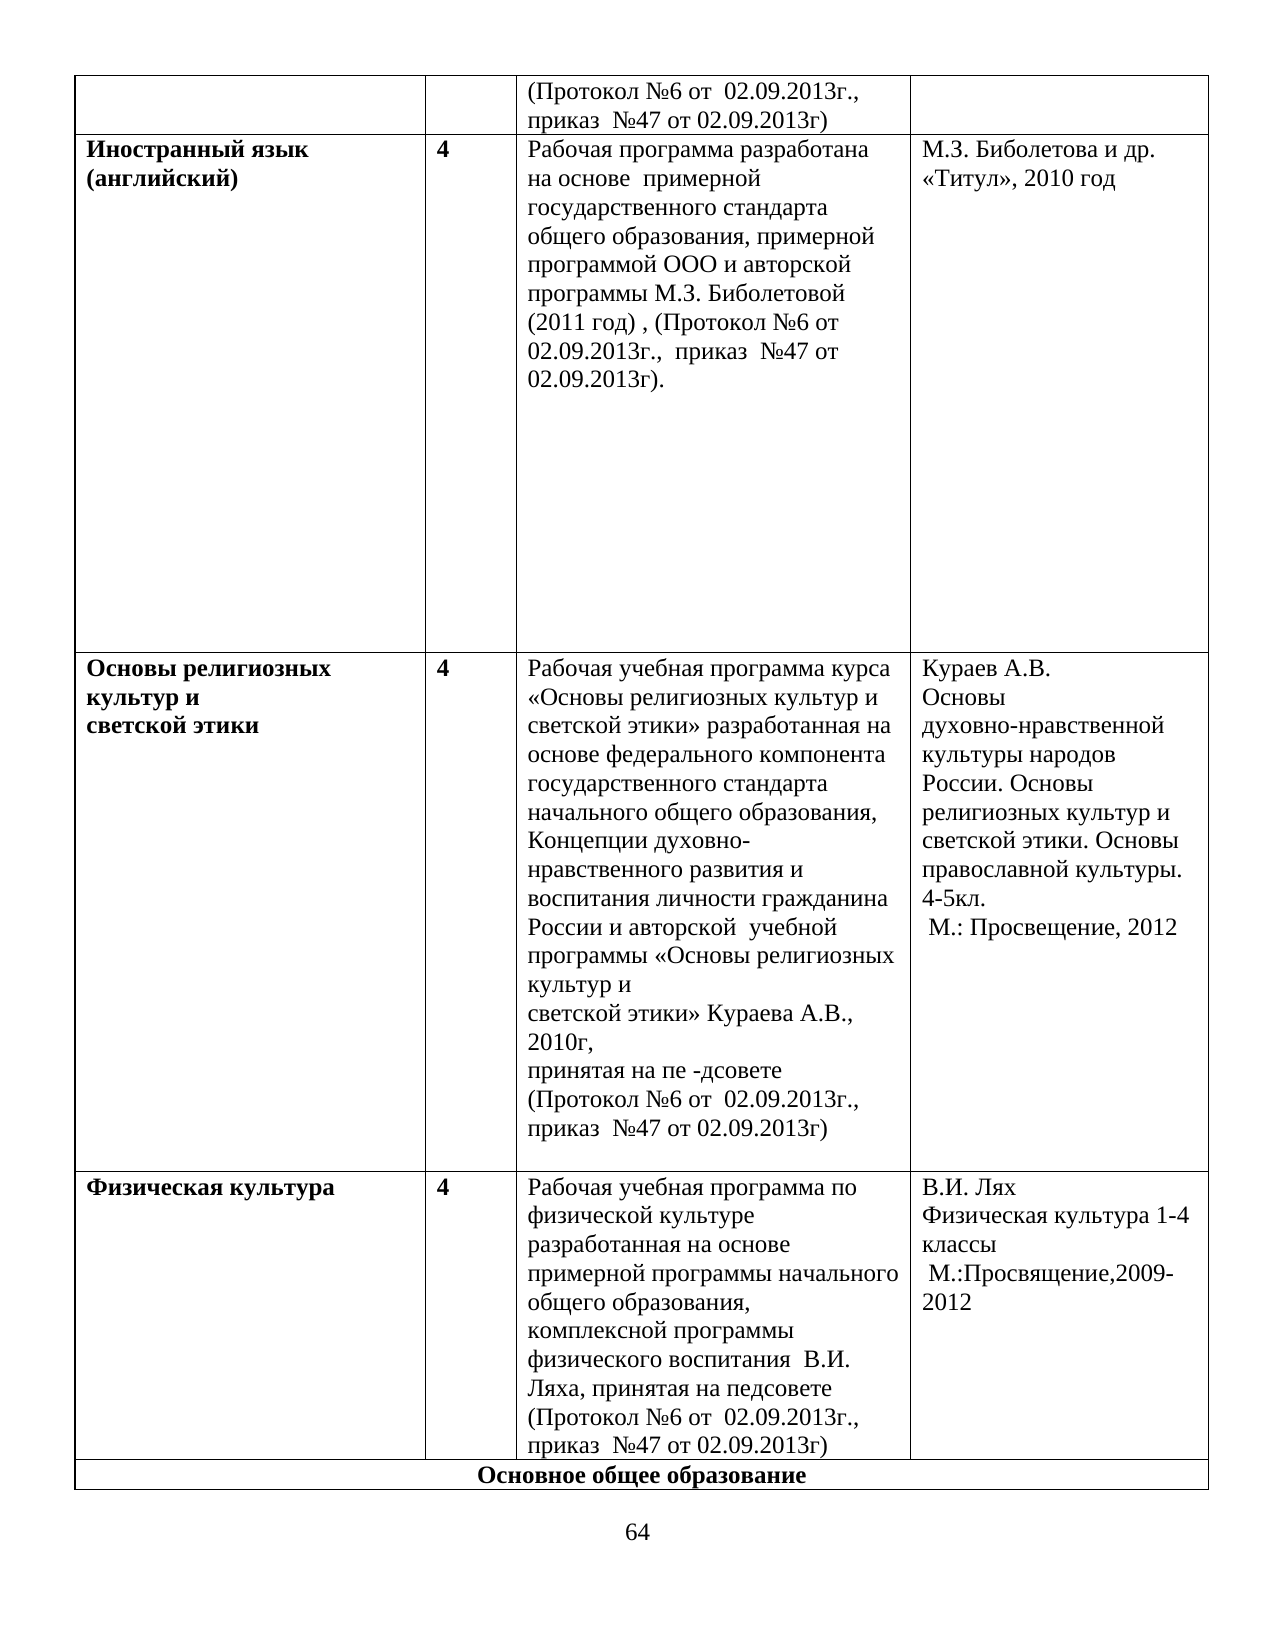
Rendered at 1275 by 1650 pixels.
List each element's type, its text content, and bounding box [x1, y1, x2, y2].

table_cell [426, 76, 516, 133]
table_cell [911, 76, 1208, 133]
table_cell Рабочая учебная программа курса «Основы религиозных культур и светской этики» разработанная на основе федерального компонента государственного стандарта начального общего образования, Концепции духовно-нравственного развития и воспитания личности гражданина России и авторской учебной программы «Основы религиозных культур и светской этики» Кураева А.В., 2010г, принятая на пе -дсовете (Протокол №6 от 02.09.2013г., приказ №47 от 02.09.2013г) [517, 653, 910, 1171]
table_cell 4 [426, 135, 516, 652]
table_cell Рабочая программа разработана на основе примерной государственного стандарта общего образования, примерной программой ООО и авторской программы М.З. Биболетовой (2011 год) , (Протокол №6 от 02.09.2013г., приказ №47 от 02.09.2013г). [517, 135, 910, 652]
table_cell В.И. Лях Физическая культура 1-4 классы М.:Просвящение,2009-2012 [911, 1172, 1208, 1459]
table_cell Физическая культура [76, 1172, 425, 1459]
table_cell [76, 76, 425, 133]
table_cell Рабочая учебная программа по физической культуре разработанная на основе примерной программы начального общего образования, комплексной программы физического воспитания В.И. Ляха, принятая на педсовете (Протокол №6 от 02.09.2013г., приказ №47 от 02.09.2013г) [517, 1172, 910, 1459]
table_cell Основное общее образование [76, 1460, 1208, 1489]
table_cell (Протокол №6 от 02.09.2013г., приказ №47 от 02.09.2013г) [517, 76, 910, 133]
table_cell 4 [426, 653, 516, 1171]
table_cell Кураев А.В. Основы духовно-нравственной культуры народов России. Основы религиозных культур и светской этики. Основы православной культуры. 4-5кл. М.: Просвещение, 2012 [911, 653, 1208, 1171]
table_cell Иностранный язык (английский) [76, 135, 425, 652]
table_cell Основы религиозных культур и светской этики [76, 653, 425, 1171]
table_cell М.З. Биболетова и др. «Титул», 2010 год [911, 135, 1208, 652]
table_cell 4 [426, 1172, 516, 1459]
